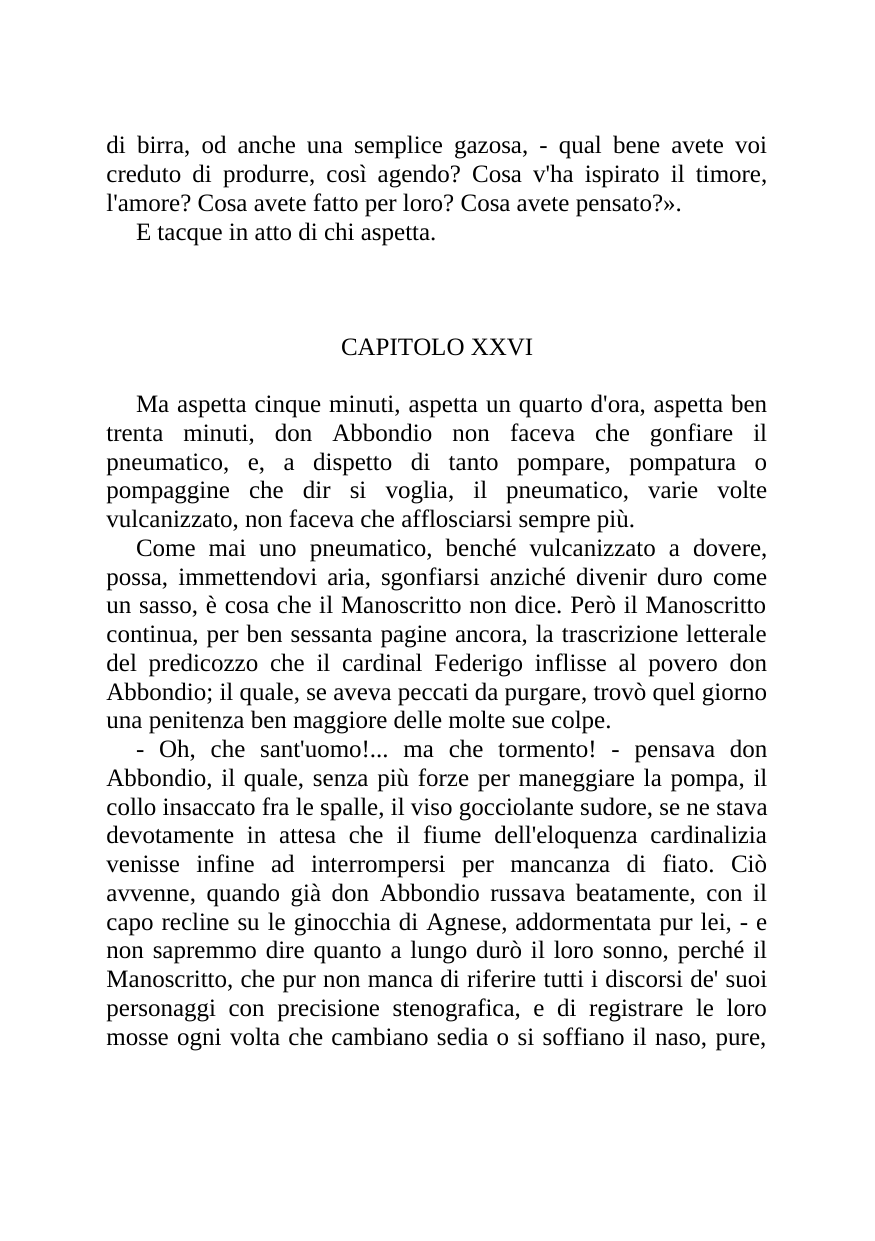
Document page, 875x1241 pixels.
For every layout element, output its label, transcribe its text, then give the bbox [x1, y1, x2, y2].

text Ma aspetta cinque minuti, aspetta un quarto d'ora, aspetta ben trenta minuti, don Abbondio non faceva che gonfiare il pneumatico, e, a dispetto di tanto pompare, pompatura o pompaggine che dir si voglia, il pneumatico, varie volte vulcanizzato, non faceva che afflosciarsi sempre più. [106, 389, 768, 533]
text di birra, od anche una semplice gazosa, - qual bene avete voi creduto di produrre, così agendo? Cosa v'ha ispirato il timore, l'amore? Cosa avete fatto per loro? Cosa avete pensato?». [106, 130, 768, 217]
text - Oh, che sant'uomo!... ma che tormento! - pensava don Abbondio, il quale, senza più forze per maneggiare la pompa, il collo insaccato fra le spalle, il viso gocciolante sudore, se ne stava devotamente in attesa che il fiume dell'eloquenza cardinalizia venisse infine ad interrompersi per mancanza di fiato. Ciò avvenne, quando già don Abbondio russava beatamente, con il capo recline su le ginocchia di Agnese, addormentata pur lei, - e non sapremmo dire quanto a lungo durò il loro sonno, perché il Manoscritto, che pur non manca di riferire tutti i discorsi de' suoi personaggi con precisione stenografica, e di registrare le loro mosse ogni volta che cambiano sedia o si soffiano il naso, pure, [106, 734, 768, 1050]
text E tacque in atto di chi aspetta. [106, 217, 768, 245]
text CAPITOLO XXVI [106, 332, 768, 360]
text Come mai uno pneumatico, benché vulcanizzato a dovere, possa, immettendovi aria, sgonfiarsi anziché divenir duro come un sasso, è cosa che il Manoscritto non dice. Però il Manoscritto continua, per ben sessanta pagine ancora, la trascrizione letterale del predicozzo che il cardinal Federigo inflisse al povero don Abbondio; il quale, se aveva peccati da purgare, trovò quel giorno una penitenza ben maggiore delle molte sue colpe. [106, 533, 768, 734]
